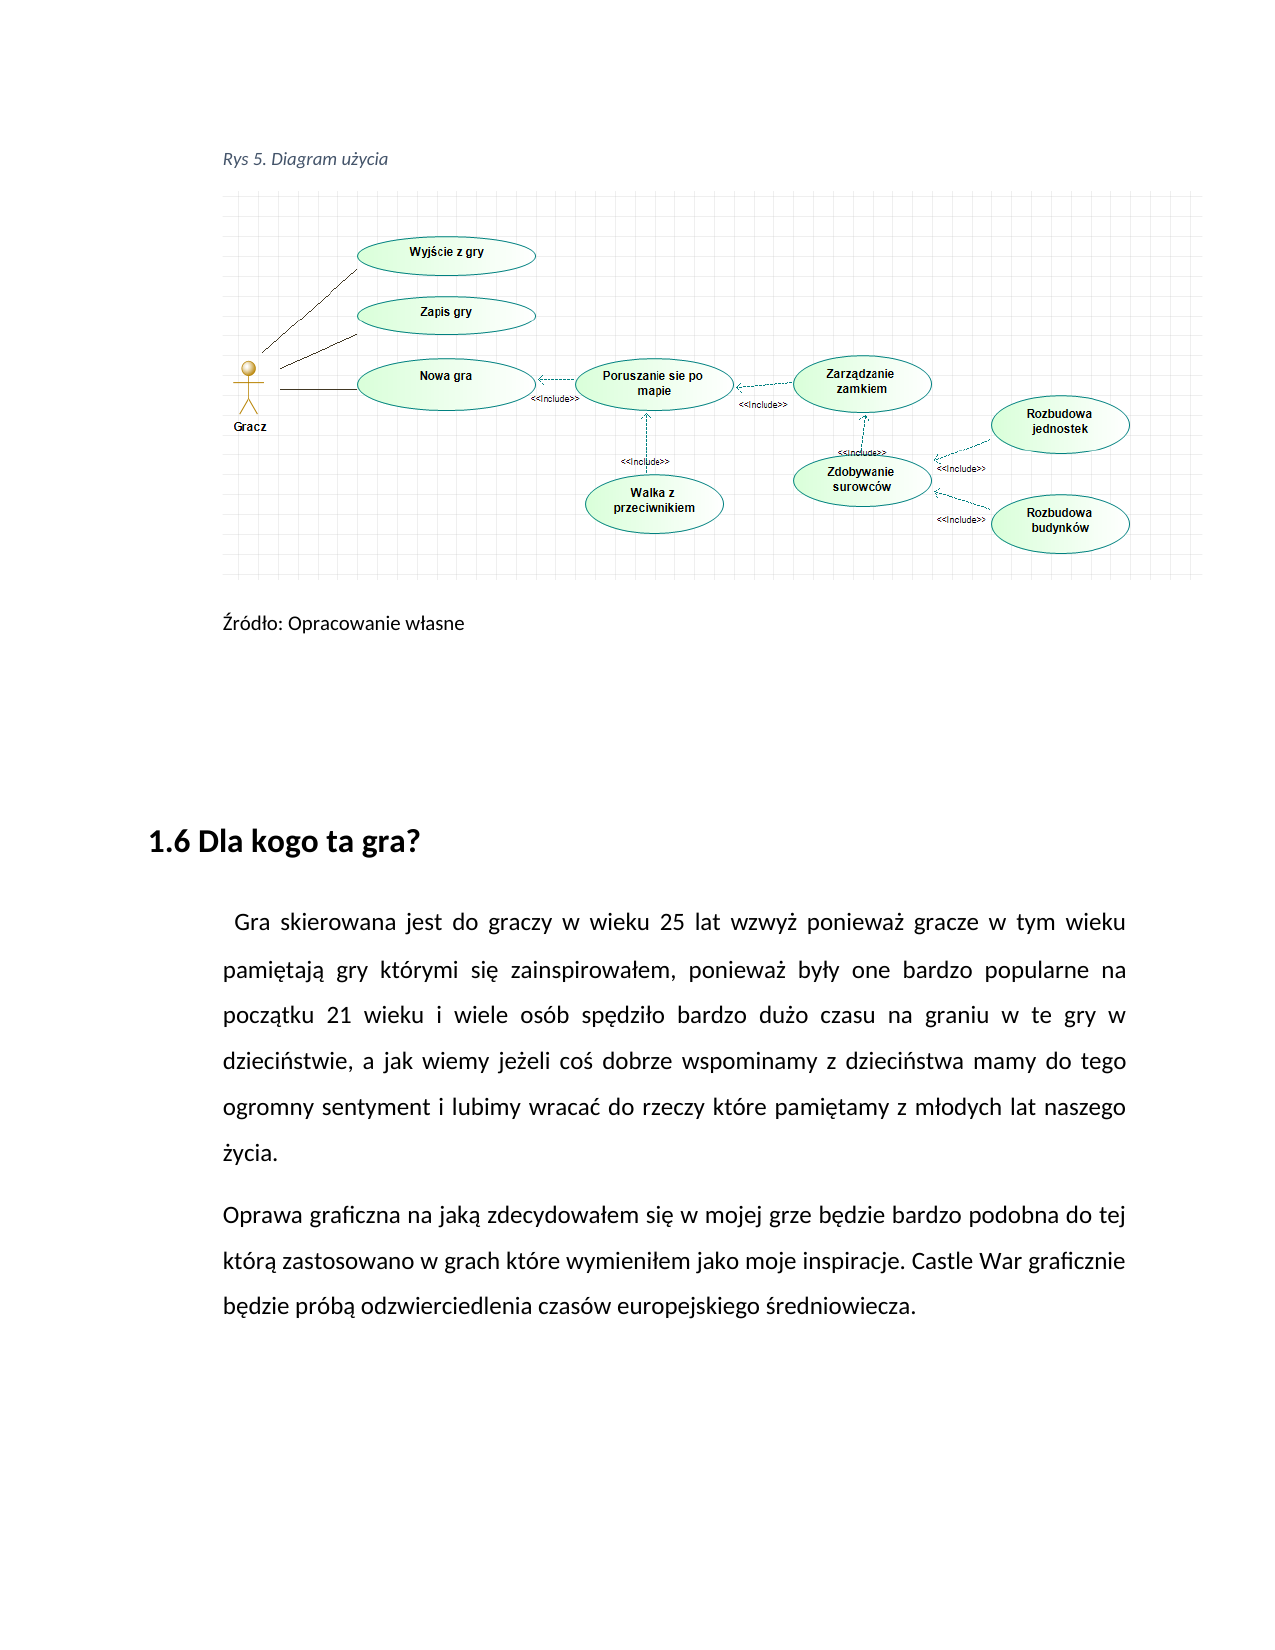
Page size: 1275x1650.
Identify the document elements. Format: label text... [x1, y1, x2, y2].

text Oprawa graficzna na jaką zdecydowałem się w mojej grze będzie bardzo podobna do tej którą zastosowano w grach które wymieniłem jako moje inspiracje. Castle War graficznie będzie próbą odzwierciedlenia czasów europejskiego średniowiecza. [223, 1199, 1127, 1321]
text Gra skierowana jest do graczy w wieku 25 lat wzwyż ponieważ gracze w tym wieku pamiętają gry którymi się zainspirowałem, ponieważ były one bardzo popularne na początku 21 wieku i wiele osób spędziło bardzo dużo czasu na graniu w te gry w dzieciństwie, a jak wiemy jeżeli coś dobrze wspominamy z dzieciństwa mamy do tego ogromny sentyment i lubimy wracać do rzeczy które pamiętamy z młodych lat naszego życia. [223, 898, 1127, 1167]
text 1.6 Dla kogo ta gra? [148, 820, 1127, 861]
text Rys 5. Diagram użycia [148, 148, 1127, 171]
text Źródło: Opracowanie własne [148, 610, 1127, 635]
